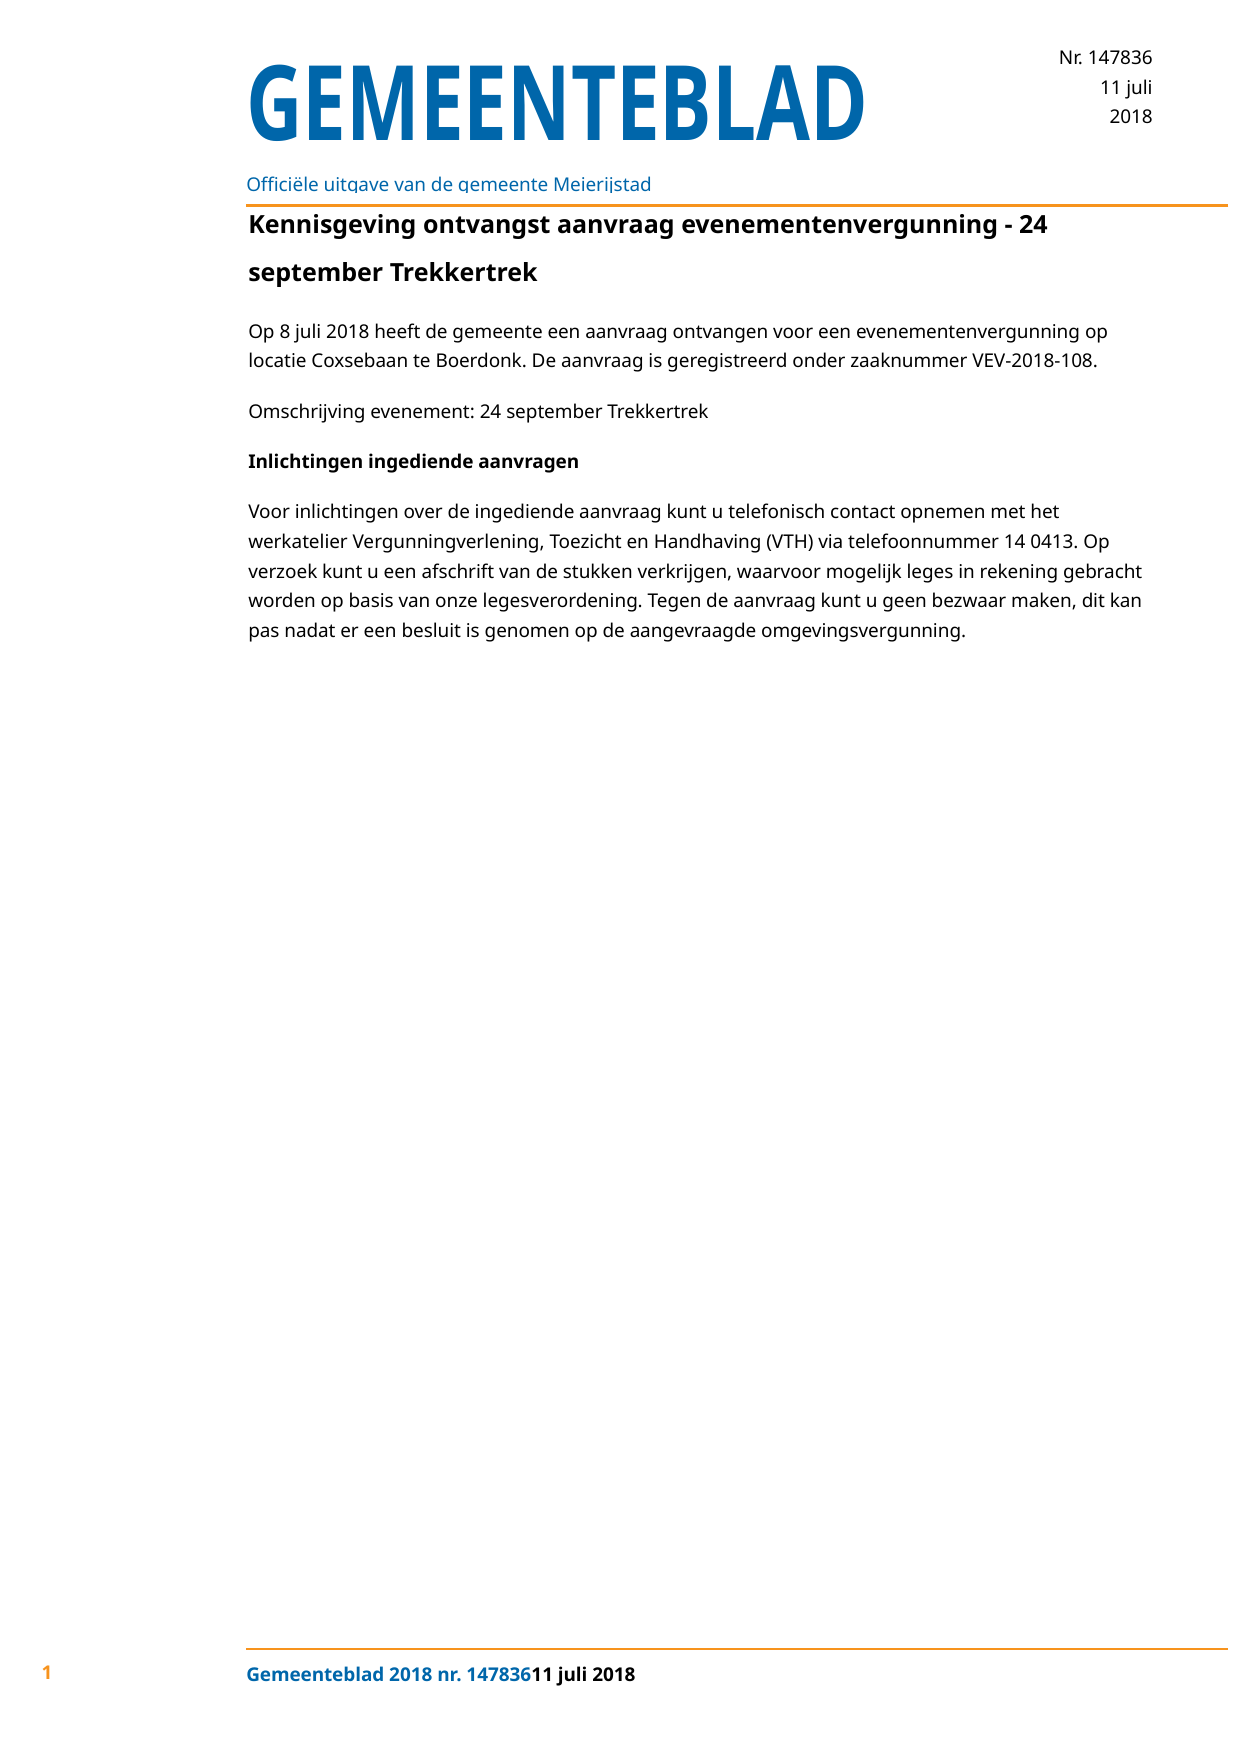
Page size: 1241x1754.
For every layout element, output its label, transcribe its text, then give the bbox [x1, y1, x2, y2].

text Kennisgeving ontvangst aanvraag evenementenvergunning - 24 september Trekkertrek [248, 207, 1152, 288]
text Inlichtingen ingediende aanvragen [248, 448, 1152, 474]
picture [41, 47, 231, 172]
text Voor inlichtingen over de ingediende aanvraag kunt u telefonisch contact opnemen met het werkatelier Vergunningverlening, Toezicht en Handhaving (VTH) via telefoonnummer 14 0413. Op verzoek kunt u een afschrift van de stukken verkrijgen, waarvoor mogelijk leges in rekening gebracht worden op basis van onze legesverordening. Tegen de aanvraag kunt u geen bezwaar maken, dit kan pas nadat er een besluit is genomen op de aangevraagde omgevingsvergunning. [248, 499, 1152, 643]
text Omschrijving evenement: 24 september Trekkertrek [248, 398, 1152, 424]
text Op 8 juli 2018 heeft de gemeente een aanvraag ontvangen voor een evenementenvergunning op locatie Coxsebaan te Boerdonk. De aanvraag is geregistreerd onder zaaknummer VEV-2018-108. [248, 318, 1152, 373]
